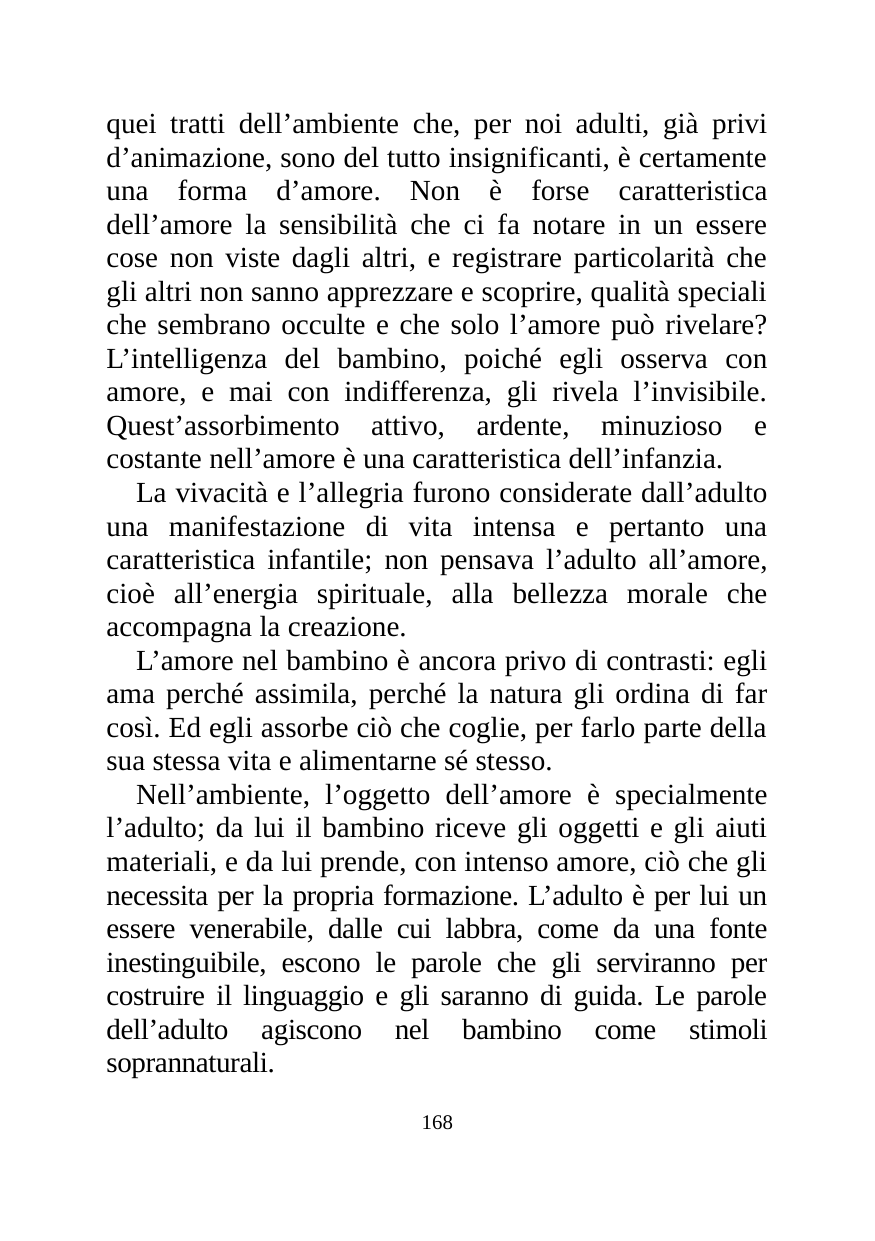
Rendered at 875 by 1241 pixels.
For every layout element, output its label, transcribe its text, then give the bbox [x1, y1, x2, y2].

text L’amore nel bambino è ancora privo di contrasti: egli ama perché assimila, perché la natura gli ordina di far così. Ed egli assorbe ciò che coglie, per farlo parte della sua stessa vita e alimentarne sé stesso. [106, 643, 768, 777]
text quei tratti dell’ambiente che, per noi adulti, già privi d’animazione, sono del tutto insignificanti, è certamente una forma d’amore. Non è forse caratteristica dell’amore la sensibilità che ci fa notare in un essere cose non viste dagli altri, e registrare particolarità che gli altri non sanno apprezzare e scoprire, qualità speciali che sembrano occulte e che solo l’amore può rivelare? L’intelligenza del bambino, poiché egli osserva con amore, e mai con indifferenza, gli rivela l’invisibile. Quest’assorbimento attivo, ardente, minuzioso e costante nell’amore è una caratteristica dell’infanzia. [106, 106, 768, 475]
text Nell’ambiente, l’oggetto dell’amore è specialmente l’adulto; da lui il bambino riceve gli oggetti e gli aiuti materiali, e da lui prende, con intenso amore, ciò che gli necessita per la propria formazione. L’adulto è per lui un essere venerabile, dalle cui labbra, come da una fonte inestinguibile, escono le parole che gli serviranno per costruire il linguaggio e gli saranno di guida. Le parole dell’adulto agiscono nel bambino come stimoli soprannaturali. [106, 777, 768, 1079]
text La vivacità e l’allegria furono considerate dall’adulto una manifestazione di vita intensa e pertanto una caratteristica infantile; non pensava l’adulto all’amore, cioè all’energia spirituale, alla bellezza morale che accompagna la creazione. [106, 475, 768, 643]
